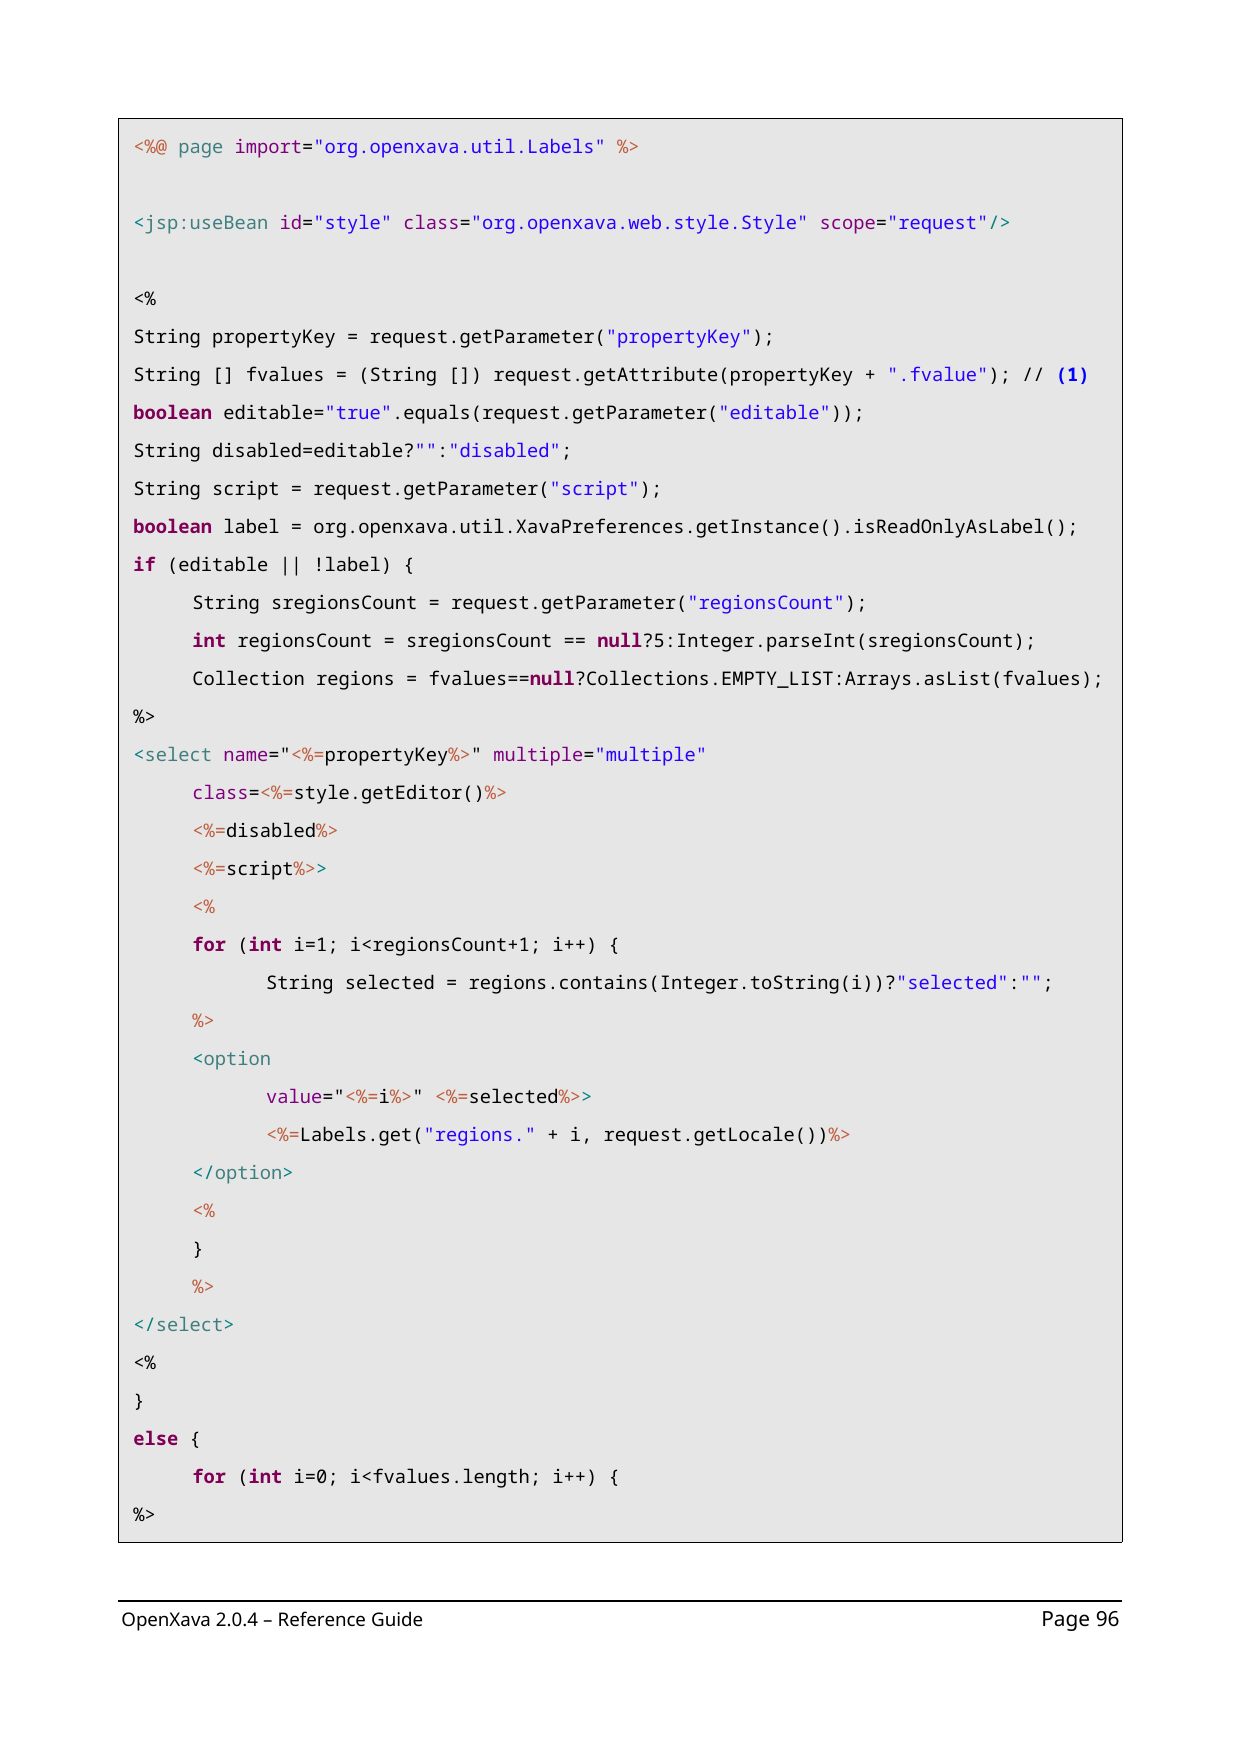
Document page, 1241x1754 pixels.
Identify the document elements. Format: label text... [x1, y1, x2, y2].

text <%=disabled%> [119, 802, 1122, 841]
text <% [119, 878, 1122, 917]
text if (editable || !label) { [119, 536, 1122, 574]
text class=<%=style.getEditor()%> [119, 764, 1122, 802]
text String disabled=editable?"":"disabled"; [119, 422, 1122, 460]
text <%@ page import="org.openxava.util.Labels" %> [119, 119, 1122, 156]
text String sregionsCount = request.getParameter("regionsCount"); [119, 574, 1122, 612]
text <% [119, 270, 1122, 308]
text %> [119, 1487, 1122, 1542]
text <% [119, 1183, 1122, 1221]
text %> [119, 688, 1122, 726]
text </option> [119, 1145, 1122, 1183]
text <%=Labels.get("regions." + i, request.getLocale())%> [119, 1107, 1122, 1145]
text <option [119, 1031, 1122, 1069]
text } [119, 1221, 1122, 1259]
text boolean editable="true".equals(request.getParameter("editable")); [119, 384, 1122, 422]
text for (int i=1; i<regionsCount+1; i++) { [119, 917, 1122, 954]
text String propertyKey = request.getParameter("propertyKey"); [119, 308, 1122, 346]
text <%=script%>> [119, 841, 1122, 878]
text for (int i=0; i<fvalues.length; i++) { [119, 1449, 1122, 1487]
text String [] fvalues = (String []) request.getAttribute(propertyKey + ".fvalue"); // (1) [119, 346, 1122, 384]
text %> [119, 1259, 1122, 1297]
text </select> [119, 1297, 1122, 1335]
text String script = request.getParameter("script"); [119, 460, 1122, 498]
text String selected = regions.contains(Integer.toString(i))?"selected":""; [119, 954, 1122, 993]
text <% [119, 1335, 1122, 1373]
text value="<%=i%>" <%=selected%>> [119, 1069, 1122, 1107]
text } [119, 1373, 1122, 1411]
text <select name="<%=propertyKey%>" multiple="multiple" [119, 726, 1122, 764]
text boolean label = org.openxava.util.XavaPreferences.getInstance().isReadOnlyAsLabel(); [119, 498, 1122, 536]
text %> [119, 993, 1122, 1031]
text else { [119, 1411, 1122, 1449]
text <jsp:useBean id="style" class="org.openxava.web.style.Style" scope="request"/> [119, 194, 1122, 232]
text Collection regions = fvalues==null?Collections.EMPTY_LIST:Arrays.asList(fvalues); [119, 650, 1122, 688]
text int regionsCount = sregionsCount == null?5:Integer.parseInt(sregionsCount); [119, 612, 1122, 650]
